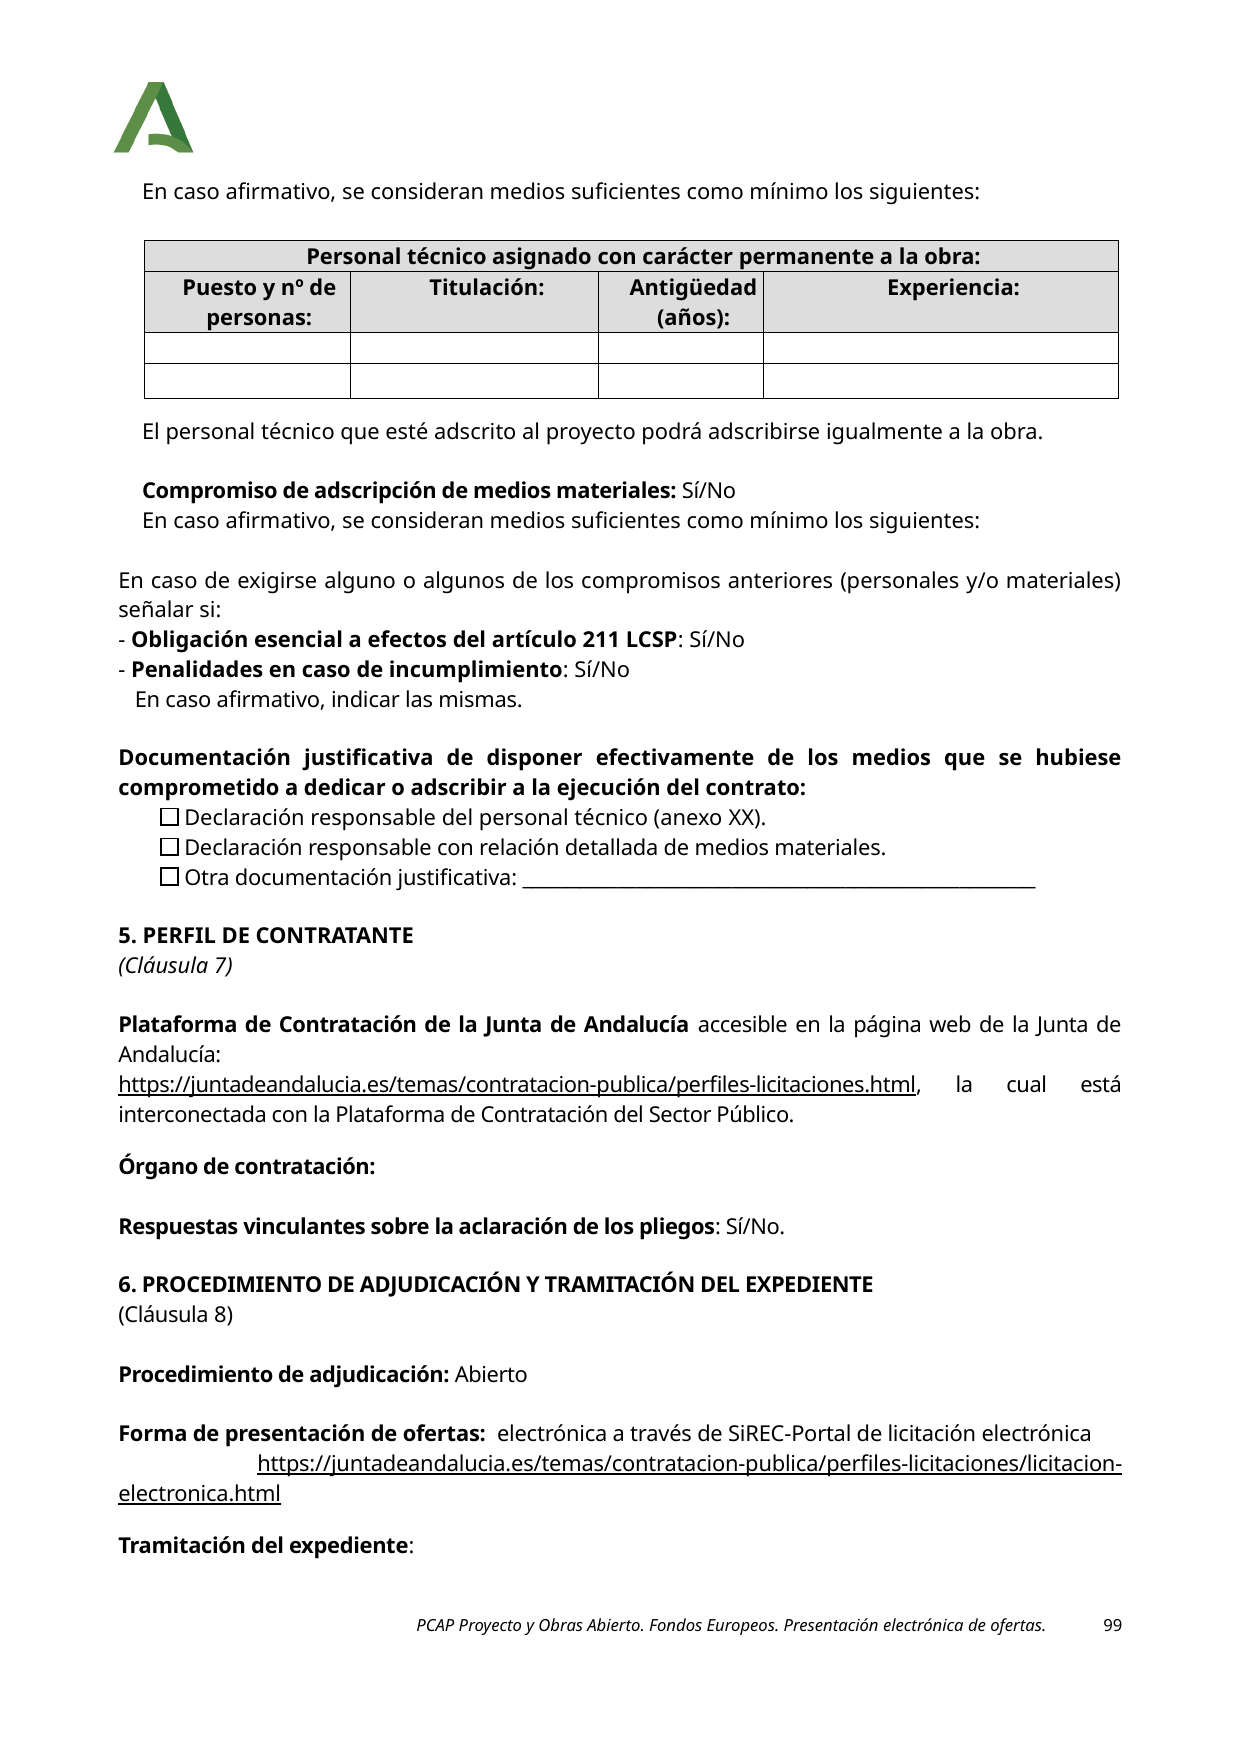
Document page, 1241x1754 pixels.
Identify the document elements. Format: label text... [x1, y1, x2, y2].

table_cell [145, 364, 350, 398]
text En caso afirmativo, indicar las mismas. [118, 684, 1122, 714]
text https://juntadeandalucia.es/temas/contratacion-publica/perfiles-licitaciones.html, la cual está interconectada con la Plataforma de Contratación del Sector Público. [118, 1069, 1122, 1129]
text Documentación justificativa de disponer efectivamente de los medios que se hubiese comprometido a dedicar o adscribir a la ejecución del contrato: [118, 742, 1122, 802]
table_cell [145, 333, 350, 362]
table_header Personal técnico asignado con carácter permanente a la obra: [145, 241, 1118, 271]
text Forma de presentación de ofertas: electrónica a través de SiREC-Portal de licitación electrónica [118, 1418, 1122, 1448]
text En caso afirmativo, se consideran medios suficientes como mínimo los siguientes: [142, 176, 1122, 206]
text - Penalidades en caso de incumplimiento: Sí/No [118, 654, 1122, 684]
table_cell [764, 364, 1118, 398]
text (Cláusula 7) [118, 950, 1122, 980]
text Declaración responsable con relación detallada de medios materiales. [118, 832, 1122, 862]
text 6. PROCEDIMIENTO DE ADJUDICACIÓN Y TRAMITACIÓN DEL EXPEDIENTE [118, 1269, 1122, 1299]
text (Cláusula 8) [118, 1299, 1122, 1329]
table_cell [599, 364, 763, 398]
picture [109, 77, 198, 157]
table_cell [599, 333, 763, 362]
text En caso de exigirse alguno o algunos de los compromisos anteriores (personales y/o materiales) señalar si: [118, 565, 1122, 624]
table_cell [351, 333, 598, 362]
text - Obligación esencial a efectos del artículo 211 LCSP: Sí/No [118, 624, 1122, 654]
table_cell [764, 333, 1118, 362]
text Procedimiento de adjudicación: Abierto [118, 1359, 1122, 1389]
text Declaración responsable del personal técnico (anexo XX). [118, 802, 1122, 832]
text Compromiso de adscripción de medios materiales: Sí/No [142, 475, 1122, 505]
text Tramitación del expediente: [118, 1531, 1122, 1560]
text Plataforma de Contratación de la Junta de Andalucía accesible en la página web de la Junta de Andalucía: [118, 1009, 1122, 1069]
text 5. PERFIL DE CONTRATANTE [118, 920, 1122, 950]
table_cell Experiencia: [764, 272, 1118, 332]
text Otra documentación justificativa: ______________________________________________________ [118, 862, 1122, 891]
table_cell Puesto y nº de personas: [145, 272, 350, 332]
text https://juntadeandalucia.es/temas/contratacion-publica/perfiles-licitaciones/licitacion-electronica.html [118, 1448, 1122, 1508]
table_cell Antigüedad (años): [599, 272, 763, 332]
text Órgano de contratación: [118, 1151, 1122, 1181]
text El personal técnico que esté adscrito al proyecto podrá adscribirse igualmente a la obra. [142, 416, 1122, 446]
table_cell [351, 364, 598, 398]
table_cell Titulación: [351, 272, 598, 332]
text Respuestas vinculantes sobre la aclaración de los pliegos: Sí/No. [118, 1211, 1122, 1241]
text En caso afirmativo, se consideran medios suficientes como mínimo los siguientes: [142, 505, 1122, 535]
